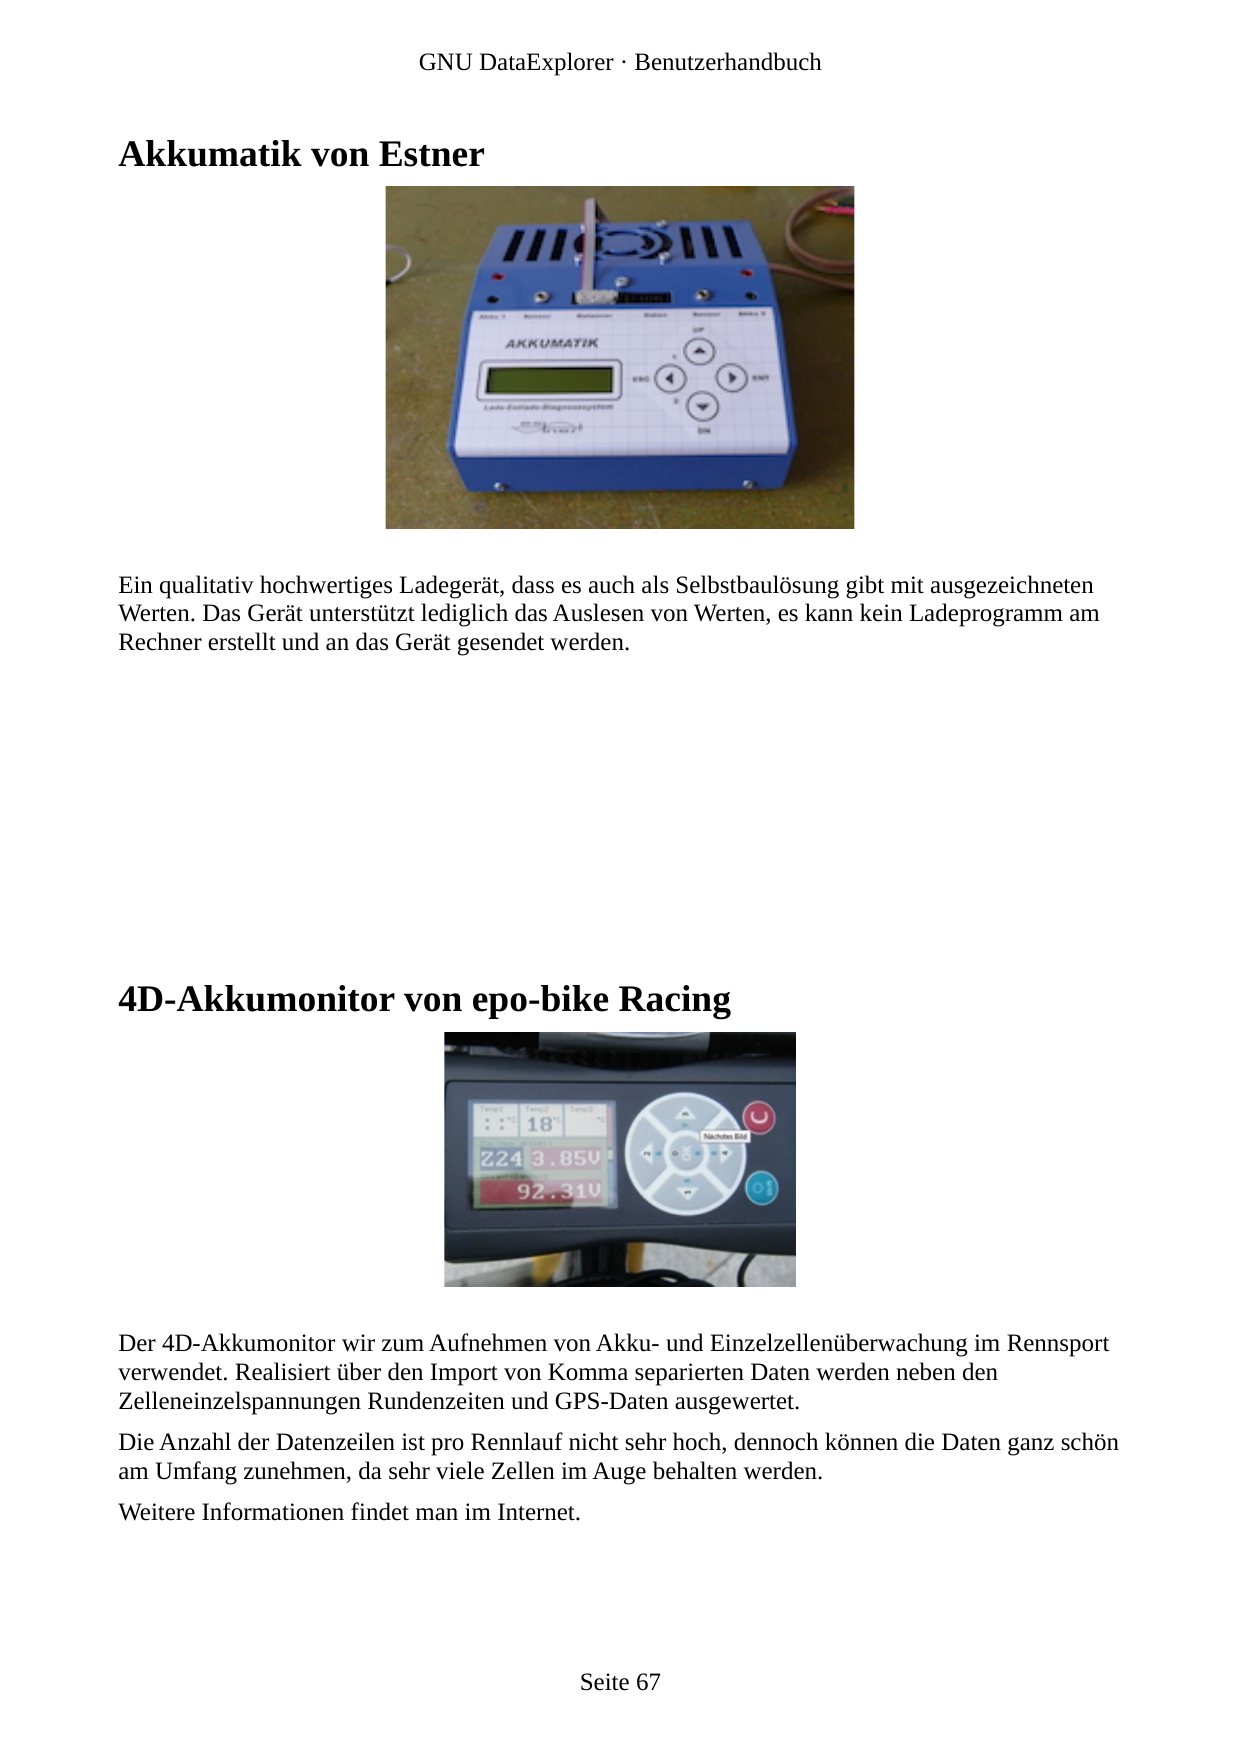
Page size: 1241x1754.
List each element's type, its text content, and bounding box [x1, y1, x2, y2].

text Die Anzahl der Datenzeilen ist pro Rennlauf nicht sehr hoch, dennoch können die Daten ganz schön am Umfang zunehmen, da sehr viele Zellen im Auge behalten werden. [118, 1427, 1122, 1484]
subtitle 4D-Akkumonitor von epo-bike Racing [118, 977, 1122, 1020]
subtitle Akkumatik von Estner [118, 131, 1122, 174]
text Weitere Informationen findet man im Internet. [118, 1497, 1122, 1526]
picture [385, 186, 855, 529]
picture [444, 1032, 796, 1287]
text Der 4D-Akkumonitor wir zum Aufnehmen von Akku- und Einzelzellenüberwachung im Rennsport verwendet. Realisiert über den Import von Komma separierten Daten werden neben den Zelleneinzelspannungen Rundenzeiten und GPS-Daten ausgewertet. [118, 1328, 1122, 1414]
text Ein qualitativ hochwertiges Ladegerät, dass es auch als Selbstbaulösung gibt mit ausgezeichneten Werten. Das Gerät unterstützt lediglich das Auslesen von Werten, es kann kein Ladeprogramm am Rechner erstellt und an das Gerät gesendet werden. [118, 570, 1122, 656]
